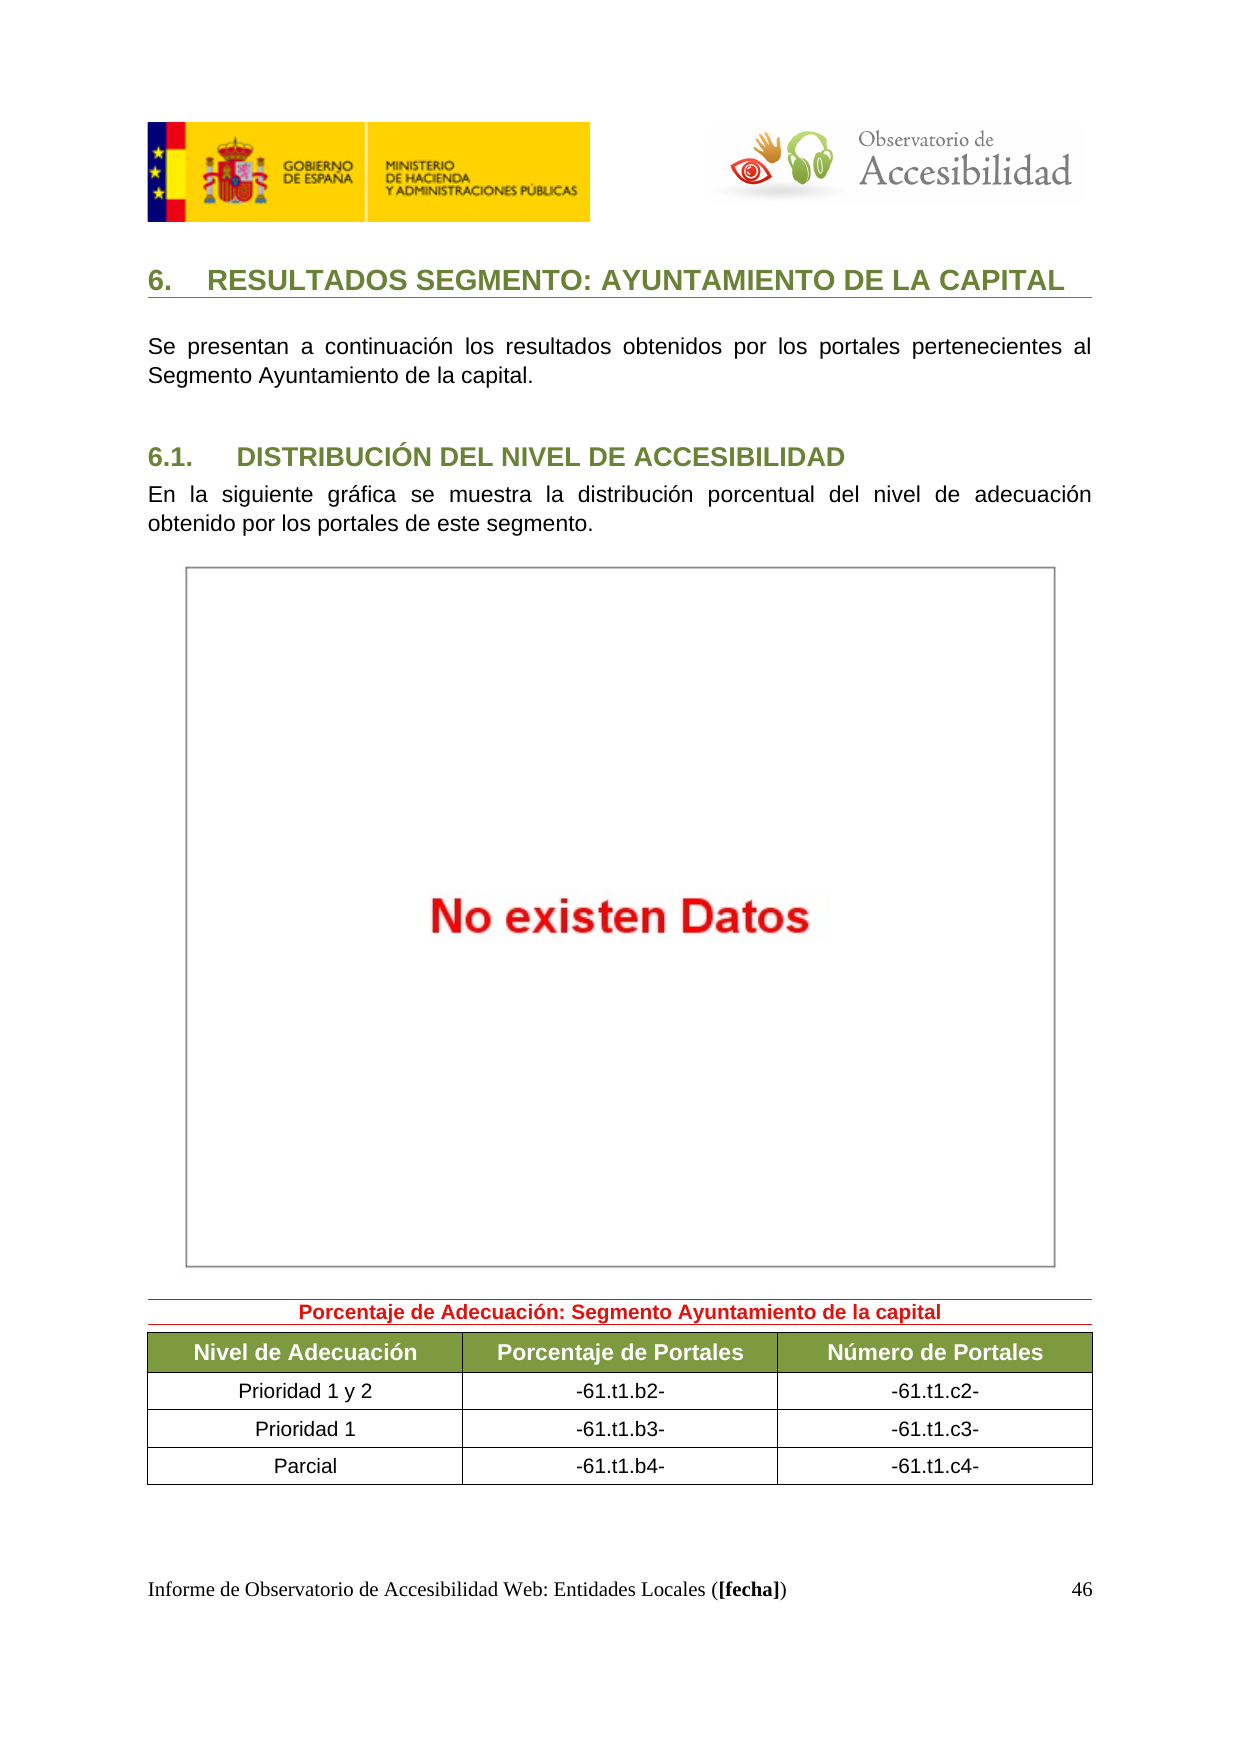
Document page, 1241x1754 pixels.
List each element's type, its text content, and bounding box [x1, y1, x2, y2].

table_header Número de Portales [778, 1333, 1092, 1372]
text En la siguiente gráfica se muestra la distribución porcentual del nivel de adecuación obtenido por los portales de este segmento. [148, 481, 1092, 537]
table_header Porcentaje de Portales [463, 1333, 777, 1372]
table_cell Prioridad 1 [148, 1410, 462, 1447]
text Se presentan a continuación los resultados obtenidos por los portales pertenecientes al Segmento Ayuntamiento de la capital. [148, 333, 1092, 388]
table_cell Parcial [148, 1448, 462, 1484]
picture [178, 564, 1062, 1274]
list Distribución del nivel de accesibilidad [148, 441, 1092, 472]
table_cell -61.t1.c2- [778, 1373, 1092, 1409]
table_header Nivel de Adecuación [148, 1333, 462, 1372]
table_cell -61.t1.c3- [778, 1410, 1092, 1447]
picture [710, 122, 1086, 205]
picture [147, 122, 591, 222]
table_cell -61.t1.b3- [463, 1410, 777, 1447]
table_cell Prioridad 1 y 2 [148, 1373, 462, 1409]
text Porcentaje de Adecuación: Segmento Ayuntamiento de la capital [148, 1300, 1092, 1324]
list Resultados Segmento: Ayuntamiento de la capital [148, 263, 1092, 297]
table_cell -61.t1.c4- [778, 1448, 1092, 1484]
table_cell -61.t1.b2- [463, 1373, 777, 1409]
table_cell -61.t1.b4- [463, 1448, 777, 1484]
